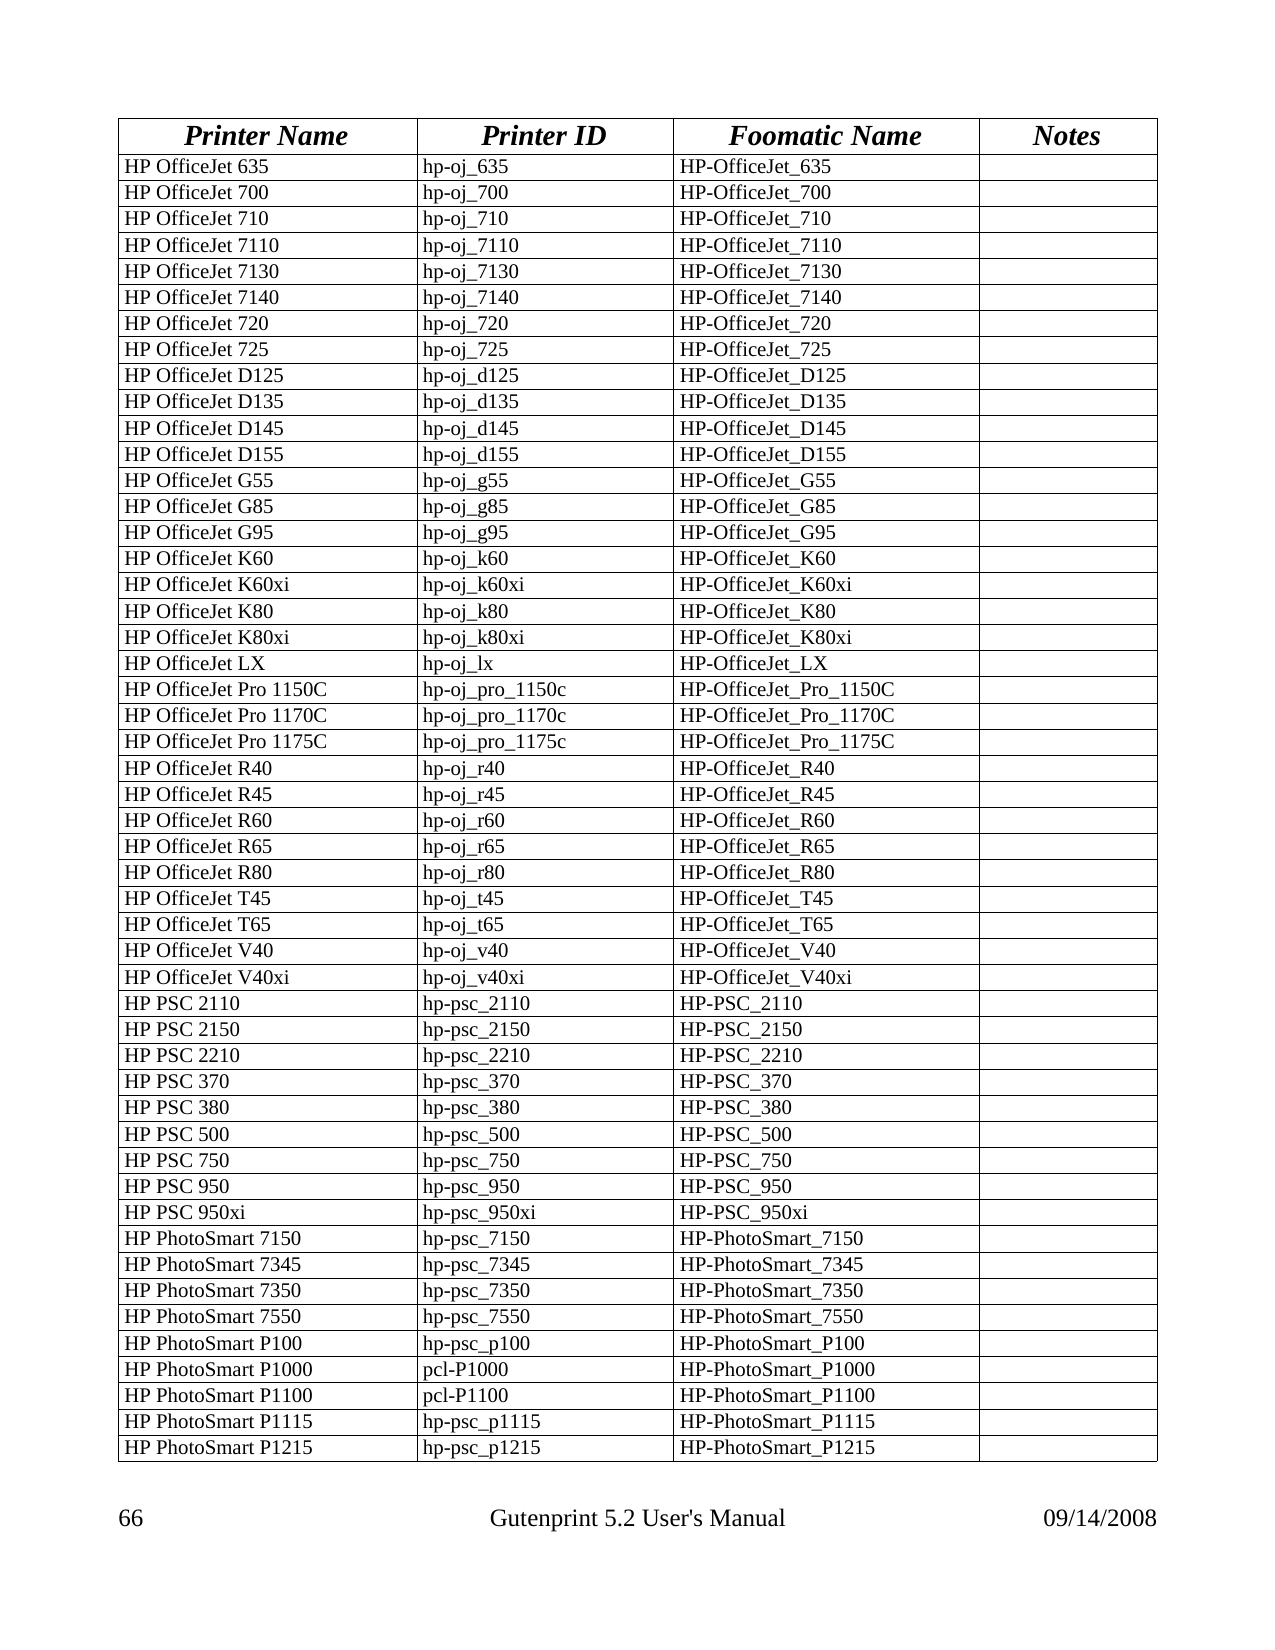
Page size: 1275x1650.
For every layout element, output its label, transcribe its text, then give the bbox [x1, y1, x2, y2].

table_cell [980, 1148, 1157, 1173]
table_cell HP-OfficeJet_R60 [674, 808, 979, 833]
table_cell [980, 887, 1157, 912]
table_cell hp-oj_700 [418, 181, 673, 206]
table_cell hp-psc_750 [418, 1148, 673, 1173]
table_cell HP OfficeJet 725 [119, 337, 417, 363]
table_cell HP PSC 370 [119, 1070, 417, 1095]
table_cell HP PhotoSmart P100 [119, 1331, 417, 1356]
table_cell HP PhotoSmart 7150 [119, 1226, 417, 1252]
table_cell [980, 1200, 1157, 1225]
table_cell [980, 547, 1157, 572]
table_cell HP OfficeJet R65 [119, 834, 417, 859]
table_cell hp-oj_g95 [418, 521, 673, 546]
table_cell HP-PSC_500 [674, 1122, 979, 1147]
table_cell HP-OfficeJet_7130 [674, 259, 979, 284]
table_cell HP-PSC_950xi [674, 1200, 979, 1225]
table_cell hp-oj_7140 [418, 285, 673, 310]
table_cell [980, 207, 1157, 232]
table_cell [980, 1226, 1157, 1252]
table_cell [980, 1357, 1157, 1382]
table_cell [980, 704, 1157, 729]
table_cell [980, 1436, 1157, 1461]
table_cell [980, 390, 1157, 415]
table_cell HP-OfficeJet_725 [674, 337, 979, 363]
table_cell hp-oj_k60xi [418, 573, 673, 598]
table_cell hp-oj_d145 [418, 416, 673, 441]
table_cell hp-oj_7110 [418, 233, 673, 258]
table_cell HP-OfficeJet_K60 [674, 547, 979, 572]
table_cell hp-oj_pro_1175c [418, 730, 673, 755]
table_cell HP PSC 950xi [119, 1200, 417, 1225]
table_cell [980, 1410, 1157, 1434]
table_cell HP PhotoSmart P1115 [119, 1410, 417, 1434]
table_cell HP OfficeJet LX [119, 651, 417, 676]
table_cell HP-PhotoSmart_7350 [674, 1279, 979, 1304]
table_cell HP-OfficeJet_R45 [674, 782, 979, 807]
table_cell [980, 730, 1157, 755]
table_cell [980, 573, 1157, 598]
table_cell HP-OfficeJet_Pro_1150C [674, 677, 979, 702]
table_cell HP PSC 2210 [119, 1044, 417, 1068]
table_cell HP-OfficeJet_V40xi [674, 965, 979, 990]
table_cell hp-oj_k80xi [418, 625, 673, 650]
table_cell [980, 860, 1157, 886]
table_cell [980, 1383, 1157, 1408]
table_cell HP-OfficeJet_G55 [674, 468, 979, 493]
table_cell HP-OfficeJet_G85 [674, 494, 979, 519]
table_cell hp-oj_725 [418, 337, 673, 363]
table_cell pcl-P1100 [418, 1383, 673, 1408]
table_cell hp-oj_v40xi [418, 965, 673, 990]
table_cell hp-oj_d125 [418, 364, 673, 389]
table_cell HP OfficeJet R45 [119, 782, 417, 807]
table_cell HP OfficeJet G55 [119, 468, 417, 493]
table_cell hp-psc_7550 [418, 1305, 673, 1330]
table_cell HP OfficeJet R60 [119, 808, 417, 833]
table_cell [980, 1017, 1157, 1042]
table_cell HP-PSC_2210 [674, 1044, 979, 1068]
table_cell hp-oj_710 [418, 207, 673, 232]
table_cell HP-OfficeJet_7140 [674, 285, 979, 310]
table_cell HP-OfficeJet_710 [674, 207, 979, 232]
table_cell HP OfficeJet 710 [119, 207, 417, 232]
table_cell [980, 233, 1157, 258]
table_cell HP OfficeJet D125 [119, 364, 417, 389]
table_cell HP-PhotoSmart_P100 [674, 1331, 979, 1356]
table_cell hp-psc_p1215 [418, 1436, 673, 1461]
table_cell HP OfficeJet K60 [119, 547, 417, 572]
table_cell [980, 1279, 1157, 1304]
table_cell HP-PhotoSmart_7150 [674, 1226, 979, 1252]
table_cell HP-PhotoSmart_7550 [674, 1305, 979, 1330]
table_cell HP OfficeJet T45 [119, 887, 417, 912]
table_cell [980, 756, 1157, 781]
table_cell HP-OfficeJet_T65 [674, 913, 979, 938]
table_cell hp-oj_720 [418, 311, 673, 336]
table_cell [980, 311, 1157, 336]
table_cell HP-OfficeJet_K80xi [674, 625, 979, 650]
table_cell hp-oj_pro_1170c [418, 704, 673, 729]
table_cell HP-PSC_2110 [674, 991, 979, 1016]
table_cell [980, 442, 1157, 467]
table_header Printer Name [119, 119, 417, 153]
table_cell HP PhotoSmart P1100 [119, 1383, 417, 1408]
table_cell pcl-P1000 [418, 1357, 673, 1382]
table_cell HP PhotoSmart P1215 [119, 1436, 417, 1461]
table_cell [980, 808, 1157, 833]
table_cell [980, 939, 1157, 964]
table_cell [980, 1096, 1157, 1121]
table_cell [980, 337, 1157, 363]
table_cell HP-PhotoSmart_P1215 [674, 1436, 979, 1461]
table_cell [980, 651, 1157, 676]
table_cell HP-OfficeJet_D125 [674, 364, 979, 389]
table_cell hp-oj_r40 [418, 756, 673, 781]
table_cell [980, 181, 1157, 206]
table_cell HP PSC 750 [119, 1148, 417, 1173]
table_cell [980, 1122, 1157, 1147]
table_cell hp-oj_r45 [418, 782, 673, 807]
table_cell HP OfficeJet V40 [119, 939, 417, 964]
table_cell HP-OfficeJet_T45 [674, 887, 979, 912]
table_cell [980, 1305, 1157, 1330]
table_cell HP OfficeJet R80 [119, 860, 417, 886]
table_cell hp-oj_pro_1150c [418, 677, 673, 702]
table_cell [980, 1070, 1157, 1095]
table_cell hp-psc_2210 [418, 1044, 673, 1068]
table_cell HP-OfficeJet_G95 [674, 521, 979, 546]
table_cell HP OfficeJet 635 [119, 155, 417, 179]
table_cell [980, 364, 1157, 389]
table_cell [980, 677, 1157, 702]
table_cell HP-OfficeJet_720 [674, 311, 979, 336]
table_cell hp-oj_635 [418, 155, 673, 179]
table_cell [980, 416, 1157, 441]
table_cell [980, 1331, 1157, 1356]
table_cell HP PhotoSmart 7345 [119, 1253, 417, 1278]
table_cell HP OfficeJet T65 [119, 913, 417, 938]
table_cell hp-oj_k80 [418, 599, 673, 624]
table_cell HP-OfficeJet_Pro_1170C [674, 704, 979, 729]
table_cell hp-oj_lx [418, 651, 673, 676]
table_cell HP OfficeJet D145 [119, 416, 417, 441]
table_cell HP OfficeJet K80xi [119, 625, 417, 650]
table_cell HP OfficeJet Pro 1150C [119, 677, 417, 702]
table_cell hp-psc_370 [418, 1070, 673, 1095]
table_cell HP-OfficeJet_D155 [674, 442, 979, 467]
table_cell hp-psc_2150 [418, 1017, 673, 1042]
table_header Foomatic Name [674, 119, 979, 153]
table_cell hp-psc_7345 [418, 1253, 673, 1278]
table_cell [980, 1044, 1157, 1068]
table_cell [980, 1174, 1157, 1199]
table_cell [980, 599, 1157, 624]
table_cell hp-oj_d155 [418, 442, 673, 467]
table_cell HP-PSC_950 [674, 1174, 979, 1199]
table_cell HP-OfficeJet_R80 [674, 860, 979, 886]
table_cell HP PSC 950 [119, 1174, 417, 1199]
table_cell HP-OfficeJet_D145 [674, 416, 979, 441]
table_cell [980, 782, 1157, 807]
table_cell HP-OfficeJet_R65 [674, 834, 979, 859]
table_cell HP-OfficeJet_LX [674, 651, 979, 676]
table_cell HP OfficeJet K60xi [119, 573, 417, 598]
table_cell hp-psc_950 [418, 1174, 673, 1199]
table_cell HP OfficeJet 7130 [119, 259, 417, 284]
table_cell HP-PSC_2150 [674, 1017, 979, 1042]
table_header Printer ID [418, 119, 673, 153]
table_cell [980, 965, 1157, 990]
table_cell HP PSC 500 [119, 1122, 417, 1147]
table_cell HP-OfficeJet_700 [674, 181, 979, 206]
table_cell hp-psc_950xi [418, 1200, 673, 1225]
table_cell HP OfficeJet 7140 [119, 285, 417, 310]
table_cell HP OfficeJet D155 [119, 442, 417, 467]
table_cell hp-psc_7150 [418, 1226, 673, 1252]
table_cell HP OfficeJet R40 [119, 756, 417, 781]
table_cell hp-oj_t65 [418, 913, 673, 938]
table_cell HP PSC 2110 [119, 991, 417, 1016]
table_cell hp-oj_k60 [418, 547, 673, 572]
table_header Notes [980, 119, 1157, 153]
table_cell HP-OfficeJet_D135 [674, 390, 979, 415]
table_cell hp-psc_380 [418, 1096, 673, 1121]
table_cell HP PSC 380 [119, 1096, 417, 1121]
table_cell [980, 913, 1157, 938]
table_cell HP OfficeJet 700 [119, 181, 417, 206]
table_cell HP OfficeJet 7110 [119, 233, 417, 258]
table_cell hp-oj_r65 [418, 834, 673, 859]
table_cell HP OfficeJet Pro 1175C [119, 730, 417, 755]
table_cell hp-psc_7350 [418, 1279, 673, 1304]
table_cell HP PhotoSmart 7350 [119, 1279, 417, 1304]
table_cell HP-OfficeJet_R40 [674, 756, 979, 781]
table_cell HP-OfficeJet_635 [674, 155, 979, 179]
table_cell HP-PhotoSmart_P1000 [674, 1357, 979, 1382]
table_cell [980, 991, 1157, 1016]
table_cell [980, 259, 1157, 284]
table_cell HP OfficeJet D135 [119, 390, 417, 415]
table_cell HP OfficeJet Pro 1170C [119, 704, 417, 729]
table_cell HP-OfficeJet_V40 [674, 939, 979, 964]
table_cell [980, 468, 1157, 493]
table_cell [980, 155, 1157, 179]
table_cell HP OfficeJet 720 [119, 311, 417, 336]
table_cell HP-PSC_370 [674, 1070, 979, 1095]
table_cell hp-oj_t45 [418, 887, 673, 912]
table_cell [980, 285, 1157, 310]
table_cell [980, 1253, 1157, 1278]
table_cell HP OfficeJet G95 [119, 521, 417, 546]
table_cell HP-OfficeJet_K80 [674, 599, 979, 624]
table_cell HP-PhotoSmart_P1100 [674, 1383, 979, 1408]
table_cell HP-PSC_380 [674, 1096, 979, 1121]
table_cell HP OfficeJet K80 [119, 599, 417, 624]
table_cell hp-oj_g55 [418, 468, 673, 493]
table_cell HP-PhotoSmart_7345 [674, 1253, 979, 1278]
table_cell hp-oj_v40 [418, 939, 673, 964]
table_cell hp-oj_d135 [418, 390, 673, 415]
table_cell HP-OfficeJet_Pro_1175C [674, 730, 979, 755]
table_cell HP-PhotoSmart_P1115 [674, 1410, 979, 1434]
table_cell hp-psc_p1115 [418, 1410, 673, 1434]
table_cell HP-PSC_750 [674, 1148, 979, 1173]
table_cell HP PhotoSmart 7550 [119, 1305, 417, 1330]
table_cell [980, 834, 1157, 859]
table_cell [980, 521, 1157, 546]
table_cell [980, 494, 1157, 519]
table_cell hp-oj_r60 [418, 808, 673, 833]
table_cell hp-psc_p100 [418, 1331, 673, 1356]
table_cell hp-oj_7130 [418, 259, 673, 284]
table_cell HP OfficeJet G85 [119, 494, 417, 519]
table_cell [980, 625, 1157, 650]
table_cell HP PhotoSmart P1000 [119, 1357, 417, 1382]
table_cell HP-OfficeJet_K60xi [674, 573, 979, 598]
table_cell HP PSC 2150 [119, 1017, 417, 1042]
table_cell HP-OfficeJet_7110 [674, 233, 979, 258]
table_cell hp-oj_r80 [418, 860, 673, 886]
table_cell HP OfficeJet V40xi [119, 965, 417, 990]
table_cell hp-psc_2110 [418, 991, 673, 1016]
table_cell hp-psc_500 [418, 1122, 673, 1147]
table_cell hp-oj_g85 [418, 494, 673, 519]
